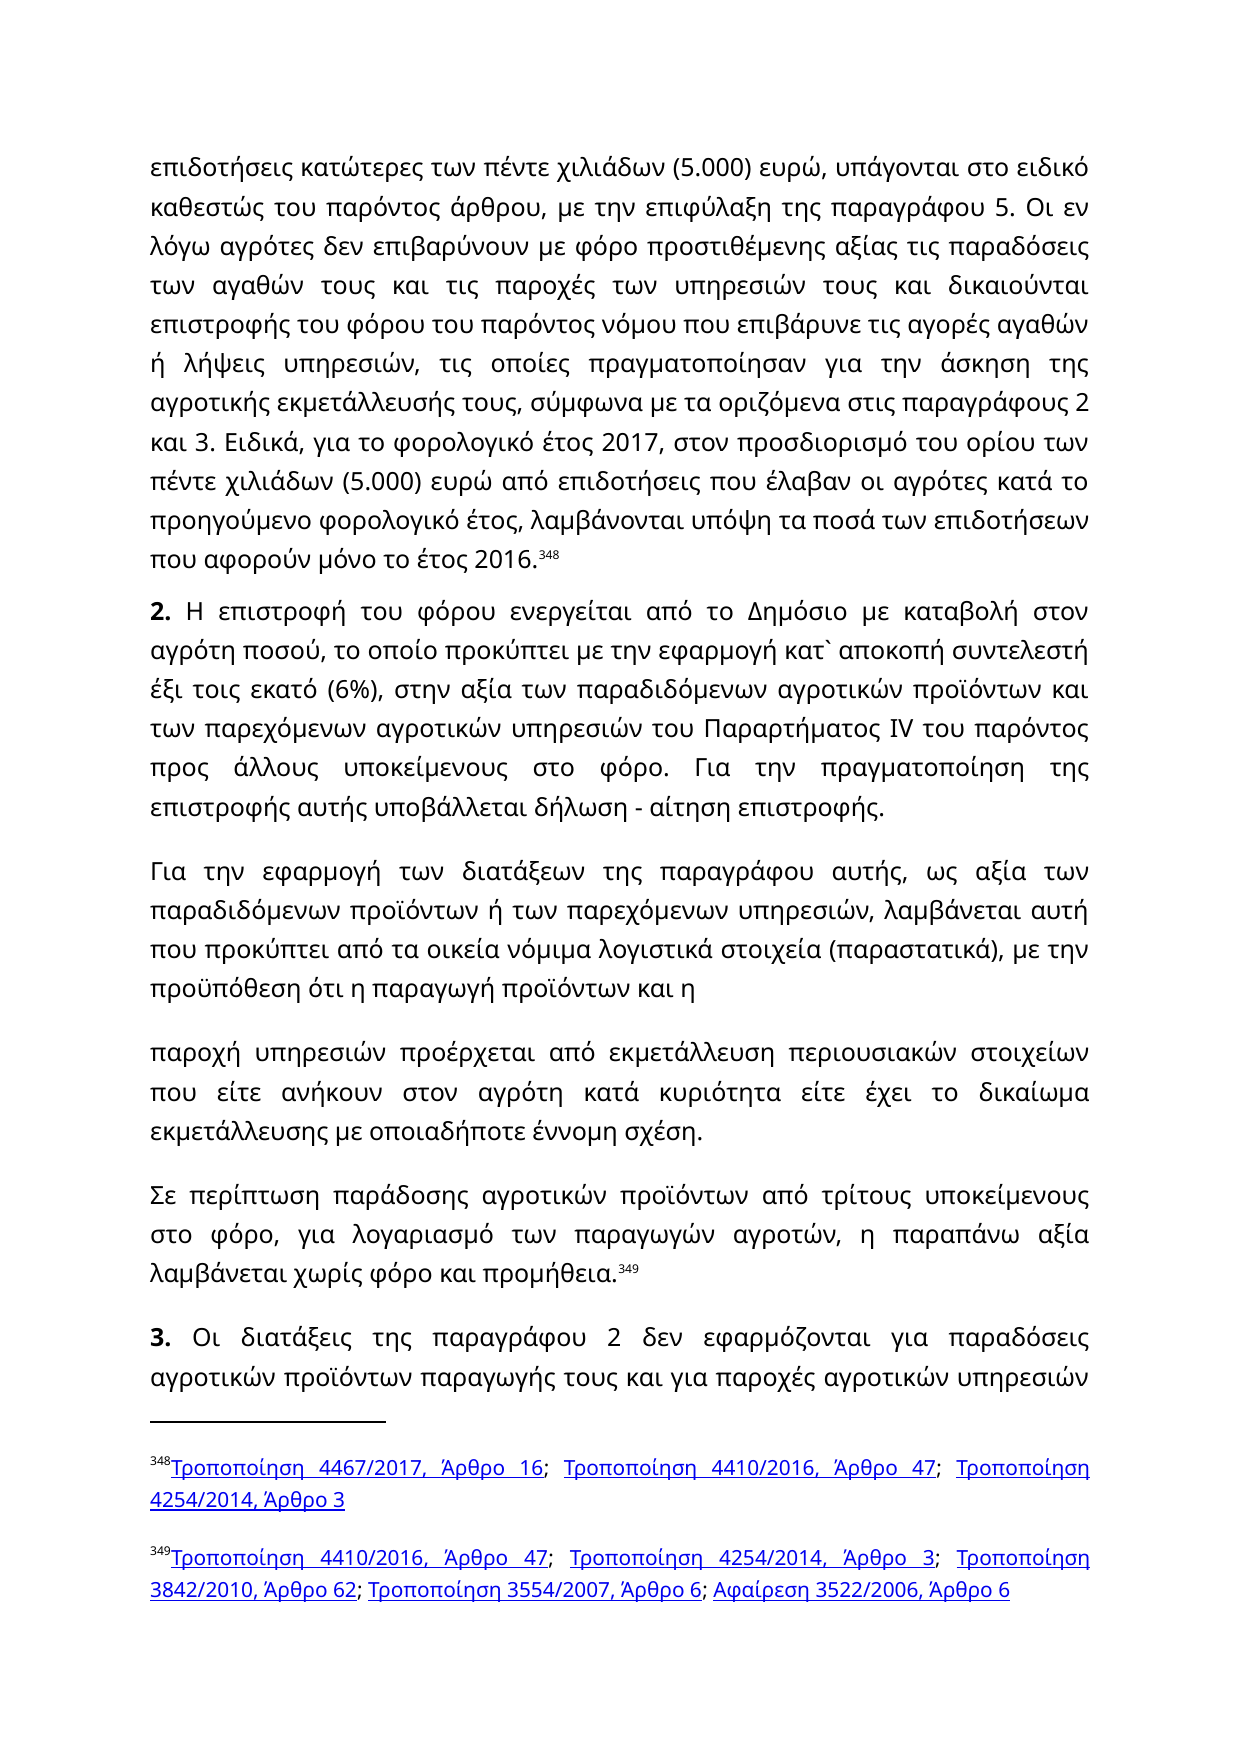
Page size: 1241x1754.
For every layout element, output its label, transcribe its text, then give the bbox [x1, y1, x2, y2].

text επιδοτήσεις κατώτερες των πέντε χιλιάδων (5.000) ευρώ, υπάγονται στο ειδικό καθεστώς του παρόντος άρθρου, με την επιφύλαξη της παραγράφου 5. Οι εν λόγω αγρότες δεν επιβαρύνουν με φόρο προστιθέμενης αξίας τις παραδόσεις των αγαθών τους και τις παροχές των υπηρεσιών τους και δικαιούνται επιστροφής του φόρου του παρόντος νόμου που επιβάρυνε τις αγορές αγαθών ή λήψεις υπηρεσιών, τις οποίες πραγματοποίησαν για την άσκηση της αγροτικής εκμετάλλευσής τους, σύμφωνα με τα οριζόμενα στις παραγράφους 2 και 3. Ειδικά, για το φορολογικό έτος 2017, στον προσδιορισμό του ορίου των πέντε χιλιάδων (5.000) ευρώ από επιδοτήσεις που έλαβαν οι αγρότες κατά το προηγούμενο φορολογικό έτος, λαμβάνονται υπόψη τα ποσά των επιδοτήσεων που αφορούν μόνο το έτος 2016. [150, 150, 1090, 576]
text Τροποποίηση 4467/2017, Άρθρο 16; Τροποποίηση 4410/2016, Άρθρο 47; Τροποποίηση 4254/2014, Άρθρο 3 [150, 1453, 1090, 1514]
text Για την εφαρμογή των διατάξεων της παραγράφου αυτής, ως αξία των παραδιδόμενων προϊόντων ή των παρεχόμενων υπηρεσιών, λαμβάνεται αυτή που προκύπτει από τα οικεία νόμιμα λογιστικά στοιχεία (παραστατικά), με την προϋπόθεση ότι η παραγωγή προϊόντων και η [150, 853, 1090, 1005]
text Τροποποίηση 4410/2016, Άρθρο 47; Τροποποίηση 4254/2014, Άρθρο 3; Τροποποίηση 3842/2010, Άρθρο 62; Τροποποίηση 3554/2007, Άρθρο 6; Αφαίρεση 3522/2006, Άρθρο 6 [150, 1543, 1090, 1604]
text 2. Η επιστροφή του φόρου ενεργείται από το Δημόσιο με καταβολή στον αγρότη ποσού, το οποίο προκύπτει με την εφαρμογή κατ` αποκοπή συντελεστή έξι τοις εκατό (6%), στην αξία των παραδιδόμενων αγροτικών προϊόντων και των παρεχόμενων αγροτικών υπηρεσιών του Παραρτήματος IV του παρόντος προς άλλους υποκείμενους στο φόρο. Για την πραγματοποίηση της επιστροφής αυτής υποβάλλεται δήλωση - αίτηση επιστροφής. [150, 593, 1090, 823]
text Σε περίπτωση παράδοσης αγροτικών προϊόντων από τρίτους υποκείμενους στο φόρο, για λογαριασμό των παραγωγών αγροτών, η παραπάνω αξία λαμβάνεται χωρίς φόρο και προμήθεια. [150, 1177, 1090, 1290]
text παροχή υπηρεσιών προέρχεται από εκμετάλλευση περιουσιακών στοιχείων που είτε ανήκουν στον αγρότη κατά κυριότητα είτε έχει το δικαίωμα εκμετάλλευσης με οποιαδήποτε έννομη σχέση. [150, 1035, 1090, 1147]
text 3. Οι διατάξεις της παραγράφου 2 δεν εφαρμόζονται για παραδόσεις αγροτικών προϊόντων παραγωγής τους και για παροχές αγροτικών υπηρεσιών [150, 1320, 1090, 1393]
